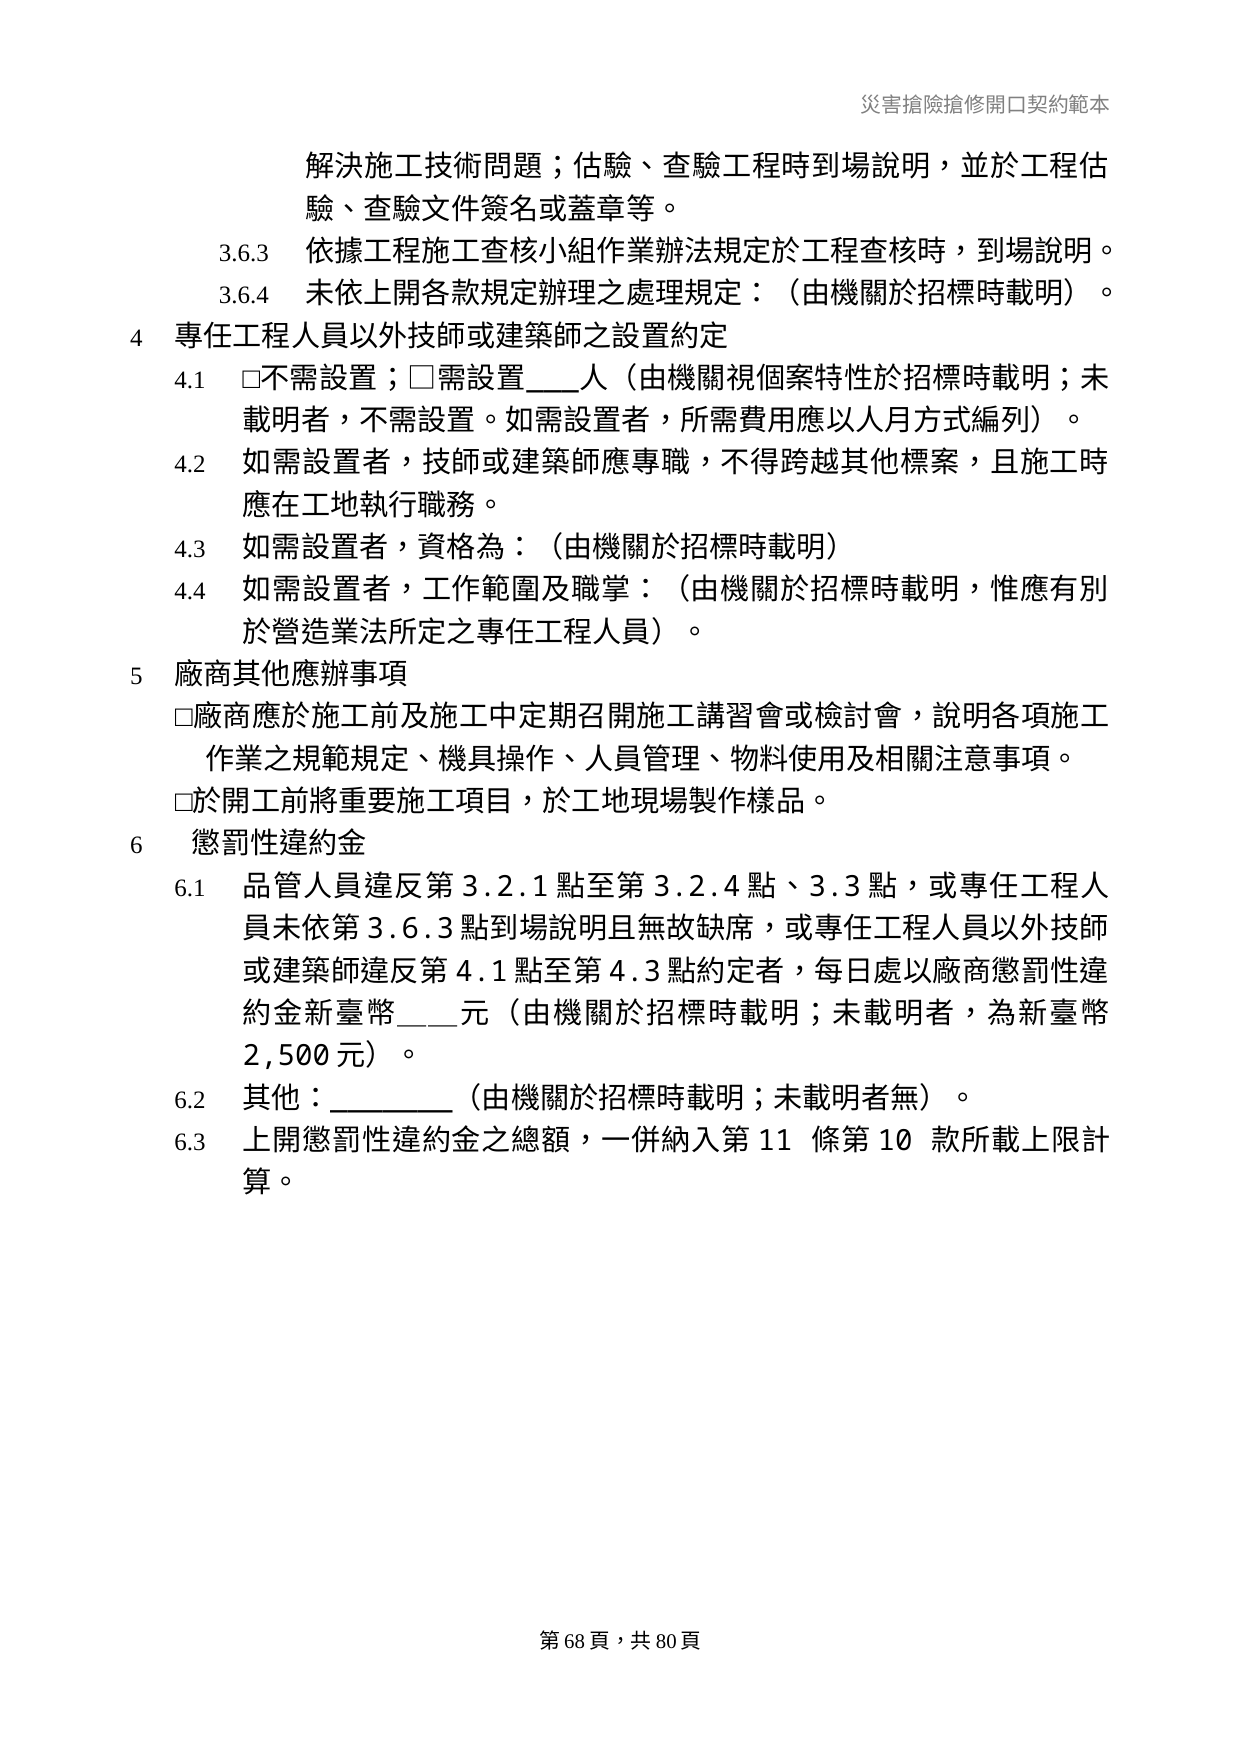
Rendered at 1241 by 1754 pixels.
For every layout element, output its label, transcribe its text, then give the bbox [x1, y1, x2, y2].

list □不需設置；□需設置___人（由機關視個案特性於招標時載明；未載明者，不需設置。如需設置者，所需費用應以人月方式編列）。 [174, 354, 1110, 439]
list 未依上開各款規定辦理之處理規定：（由機關於招標時載明）。 [218, 270, 1110, 312]
list 品管人員違反第3.2.1點至第3.2.4點、3.3點，或專任工程人員未依第3.6.3點到場說明且無故缺席，或專任工程人員以外技師或建築師違反第4.1點至第4.3點約定者，每日處以廠商懲罰性違約金新臺幣＿＿元（由機關於招標時載明；未載明者，為新臺幣2,500元）。 [174, 862, 1110, 1074]
list 上開懲罰性違約金之總額，一併納入第11 條第10 款所載上限計算。 [174, 1117, 1110, 1201]
list 專任工程人員以外技師或建築師之設置約定 [130, 312, 1110, 354]
list 如需設置者，技師或建築師應專職，不得跨越其他標案，且施工時應在工地執行職務。 [174, 439, 1110, 524]
list 如需設置者，資格為：（由機關於招標時載明） [174, 524, 1110, 566]
list 其他：_______（由機關於招標時載明；未載明者無）。 [174, 1074, 1110, 1117]
list 懲罰性違約金 [130, 820, 1110, 862]
list 廠商其他應辦事項 [130, 651, 1110, 693]
text □廠商應於施工前及施工中定期召開施工講習會或檢討會，說明各項施工作業之規範規定、機具操作、人員管理、物料使用及相關注意事項。 [175, 693, 1110, 777]
list 依據工程施工查核小組作業辦法規定於工程查核時，到場說明。 [218, 227, 1110, 270]
list 解決施工技術問題；估驗、查驗工程時到場說明，並於工程估驗、查驗文件簽名或蓋章等。 [218, 143, 1110, 227]
text □於開工前將重要施工項目，於工地現場製作樣品。 [175, 777, 1110, 820]
list 如需設置者，工作範圍及職掌：（由機關於招標時載明，惟應有別於營造業法所定之專任工程人員）。 [174, 566, 1110, 651]
